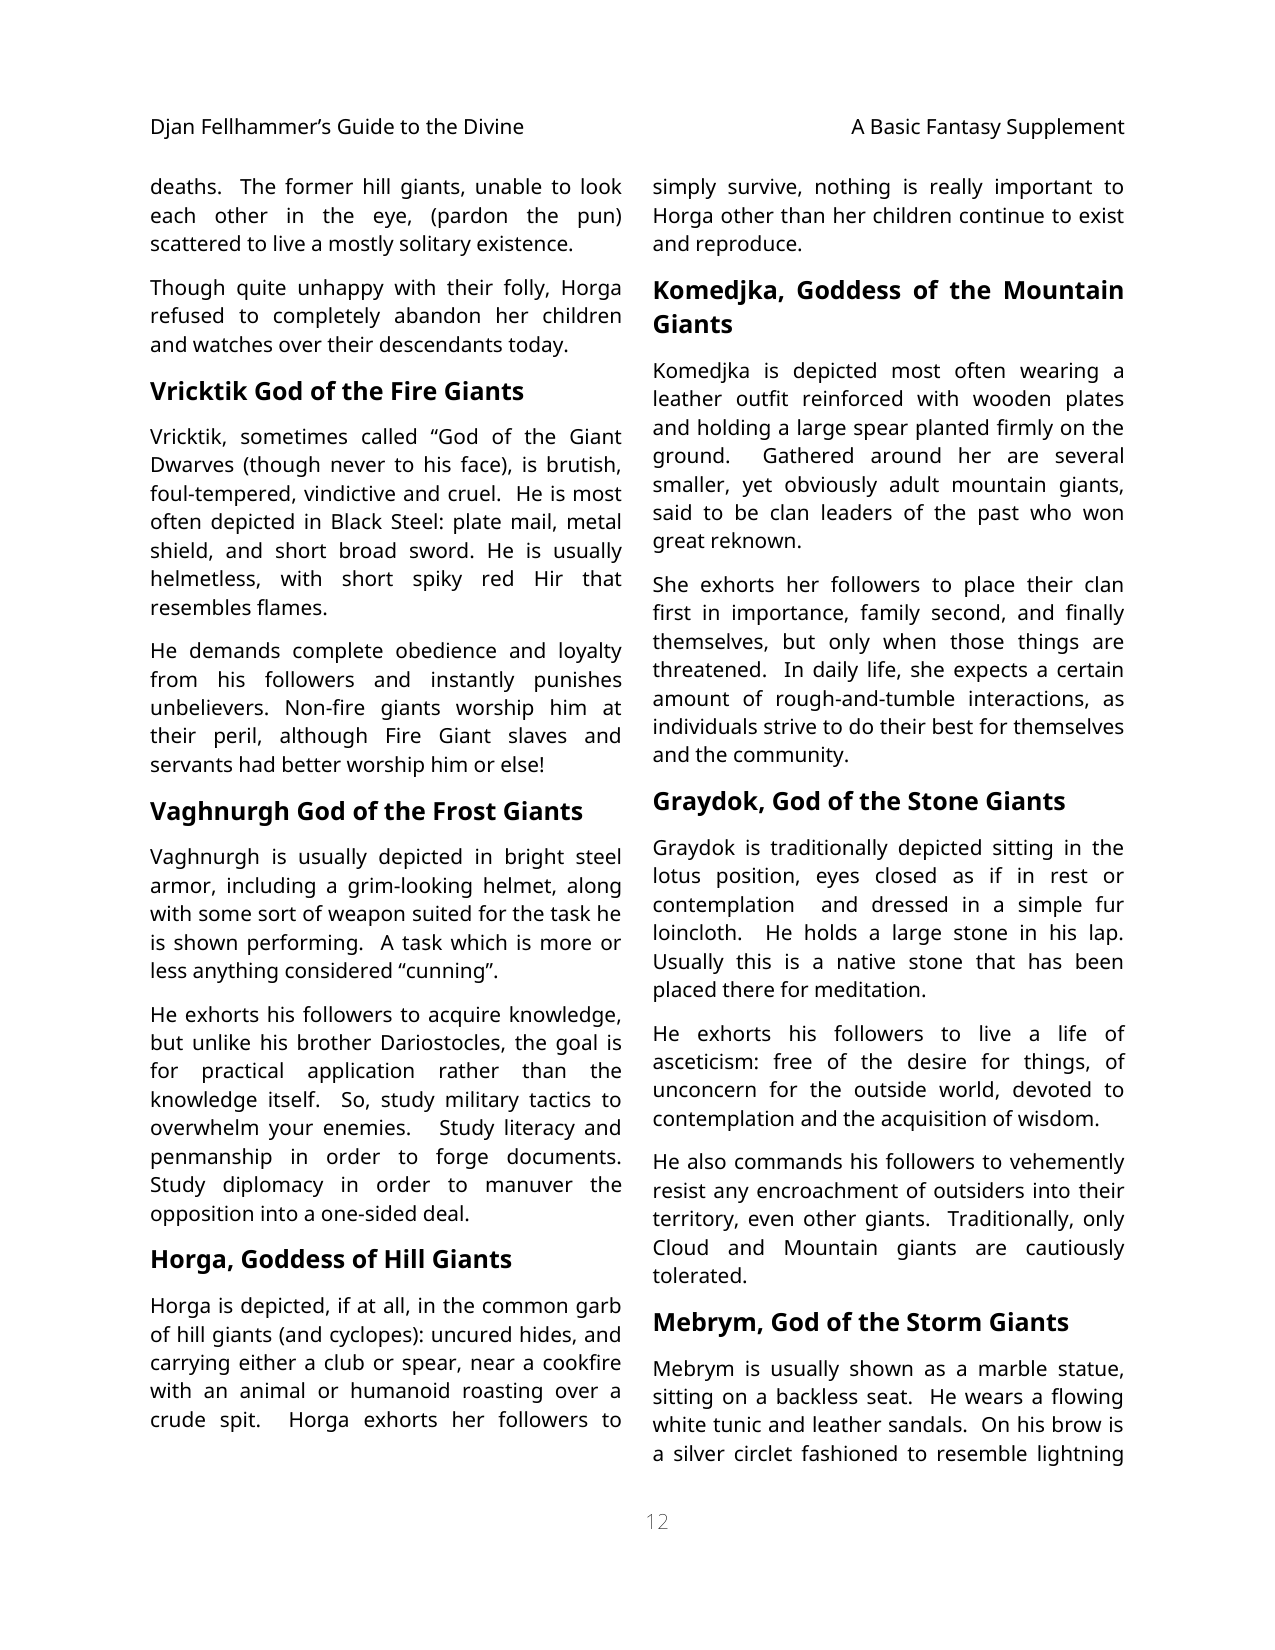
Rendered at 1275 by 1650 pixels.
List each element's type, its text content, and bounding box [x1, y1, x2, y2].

text He exhorts his followers to live a life of asceticism: free of the desire for things, of unconcern for the outside world, devoted to contemplation and the acquisition of wisdom. [652, 1019, 1125, 1132]
text Vaghnurgh God of the Frost Giants [150, 793, 622, 827]
text Graydok, God of the Stone Giants [652, 784, 1125, 818]
text Vricktik God of the Fire Giants [150, 373, 622, 407]
text Horga, Goddess of Hill Giants [150, 1242, 622, 1276]
text She exhorts her followers to place their clan first in importance, family second, and finally themselves, but only when those things are threatened. In daily life, she expects a certain amount of rough-and-tumble interactions, as individuals strive to do their best for themselves and the community. [652, 570, 1125, 769]
text He exhorts his followers to acquire knowledge, but unlike his brother Dariostocles, the goal is for practical application rather than the knowledge itself. So, study military tactics to overwhelm your enemies. Study literacy and penmanship in order to forge documents. Study diplomacy in order to manuver the opposition into a one-sided deal. [150, 1000, 622, 1227]
text Komedjka is depicted most often wearing a leather outfit reinforced with wooden plates and holding a large spear planted firmly on the ground. Gathered around her are several smaller, yet obviously adult mountain giants, said to be clan leaders of the past who won great reknown. [652, 356, 1125, 555]
text He demands complete obedience and loyalty from his followers and instantly punishes unbelievers. Non-fire giants worship him at their peril, although Fire Giant slaves and servants had better worship him or else! [150, 636, 622, 778]
text Vricktik, sometimes called “God of the Giant Dwarves (though never to his face), is brutish, foul-tempered, vindictive and cruel. He is most often depicted in Black Steel: plate mail, metal shield, and short broad sword. He is usually helmetless, with short spiky red Hir that resembles flames. [150, 422, 622, 621]
text deaths. The former hill giants, unable to look each other in the eye, (pardon the pun) scattered to live a mostly solitary existence. [150, 172, 622, 258]
text Komedjka, Goddess of the Mountain Giants [652, 273, 1125, 341]
text Mebrym, God of the Storm Giants [652, 1305, 1125, 1339]
text Mebrym is usually shown as a marble statue, sitting on a backless seat. He wears a flowing white tunic and leather sandals. On his brow is a silver circlet fashioned to resemble lightning [652, 1354, 1125, 1467]
text Horga is depicted, if at all, in the common garb of hill giants (and cyclopes): uncured hides, and carrying either a club or spear, near a cookfire with an animal or humanoid roasting over a crude spit. Horga exhorts her followers to [150, 1291, 622, 1433]
text simply survive, nothing is really important to Horga other than her children continue to exist and reproduce. [652, 172, 1125, 258]
text He also commands his followers to vehemently resist any encroachment of outsiders into their territory, even other giants. Traditionally, only Cloud and Mountain giants are cautiously tolerated. [652, 1147, 1125, 1290]
text Vaghnurgh is usually depicted in bright steel armor, including a grim-looking helmet, along with some sort of weapon suited for the task he is shown performing. A task which is more or less anything considered “cunning”. [150, 842, 622, 985]
text Though quite unhappy with their folly, Horga refused to completely abandon her children and watches over their descendants today. [150, 273, 622, 358]
text Graydok is traditionally depicted sitting in the lotus position, eyes closed as if in rest or contemplation and dressed in a simple fur loincloth. He holds a large stone in his lap. Usually this is a native stone that has been placed there for meditation. [652, 833, 1125, 1004]
